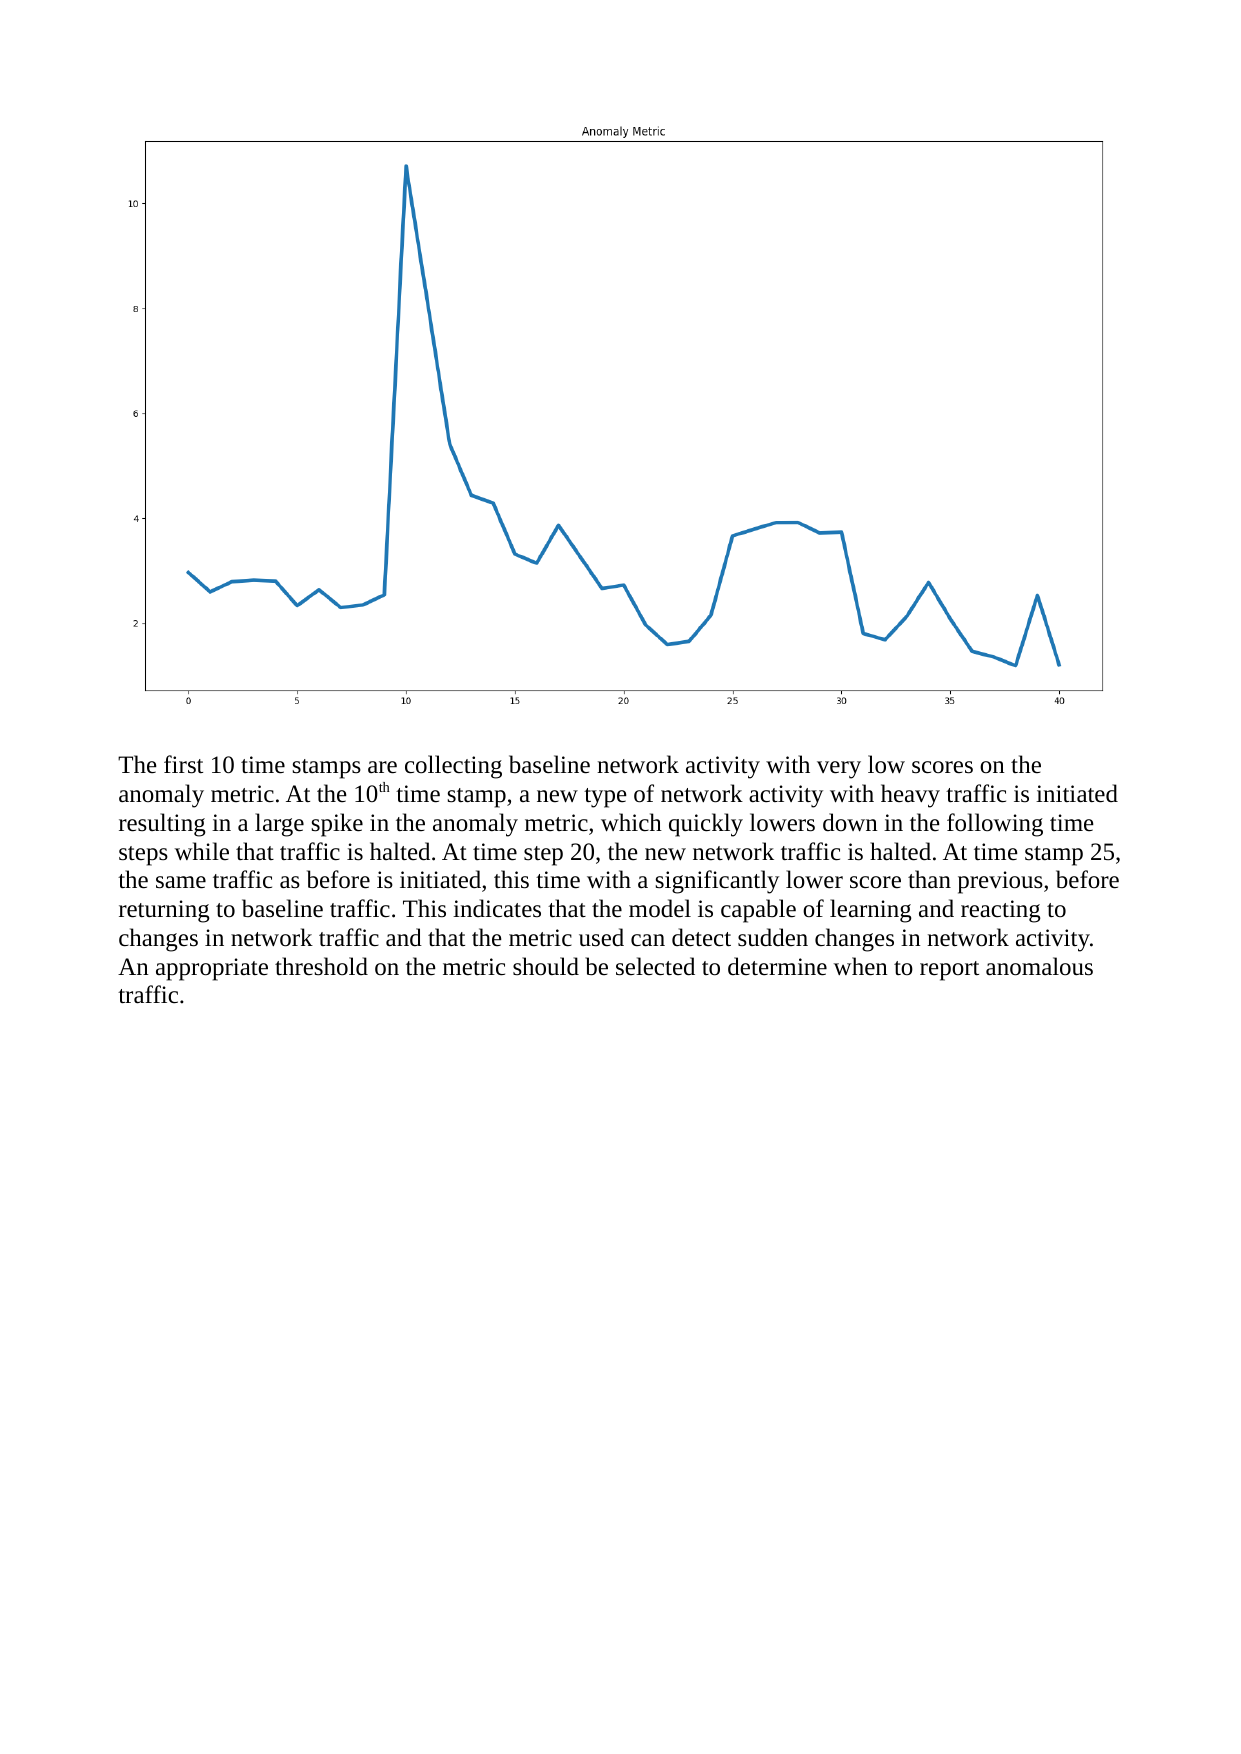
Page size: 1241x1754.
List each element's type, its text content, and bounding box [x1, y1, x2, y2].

text The first 10 time stamps are collecting baseline network activity with very low scores on the anomaly metric. At the 10th time stamp, a new type of network activity with heavy traffic is initiated resulting in a large spike in the anomaly metric, which quickly lowers down in the following time steps while that traffic is halted. At time step 20, the new network traffic is halted. At time stamp 25, the same traffic as before is initiated, this time with a significantly lower score than previous, before returning to baseline traffic. This indicates that the model is capable of learning and reacting to changes in network traffic and that the metric used can detect sudden changes in network activity. An appropriate threshold on the metric should be selected to determine when to report anomalous traffic. [118, 750, 1122, 1009]
picture [118, 118, 1116, 722]
